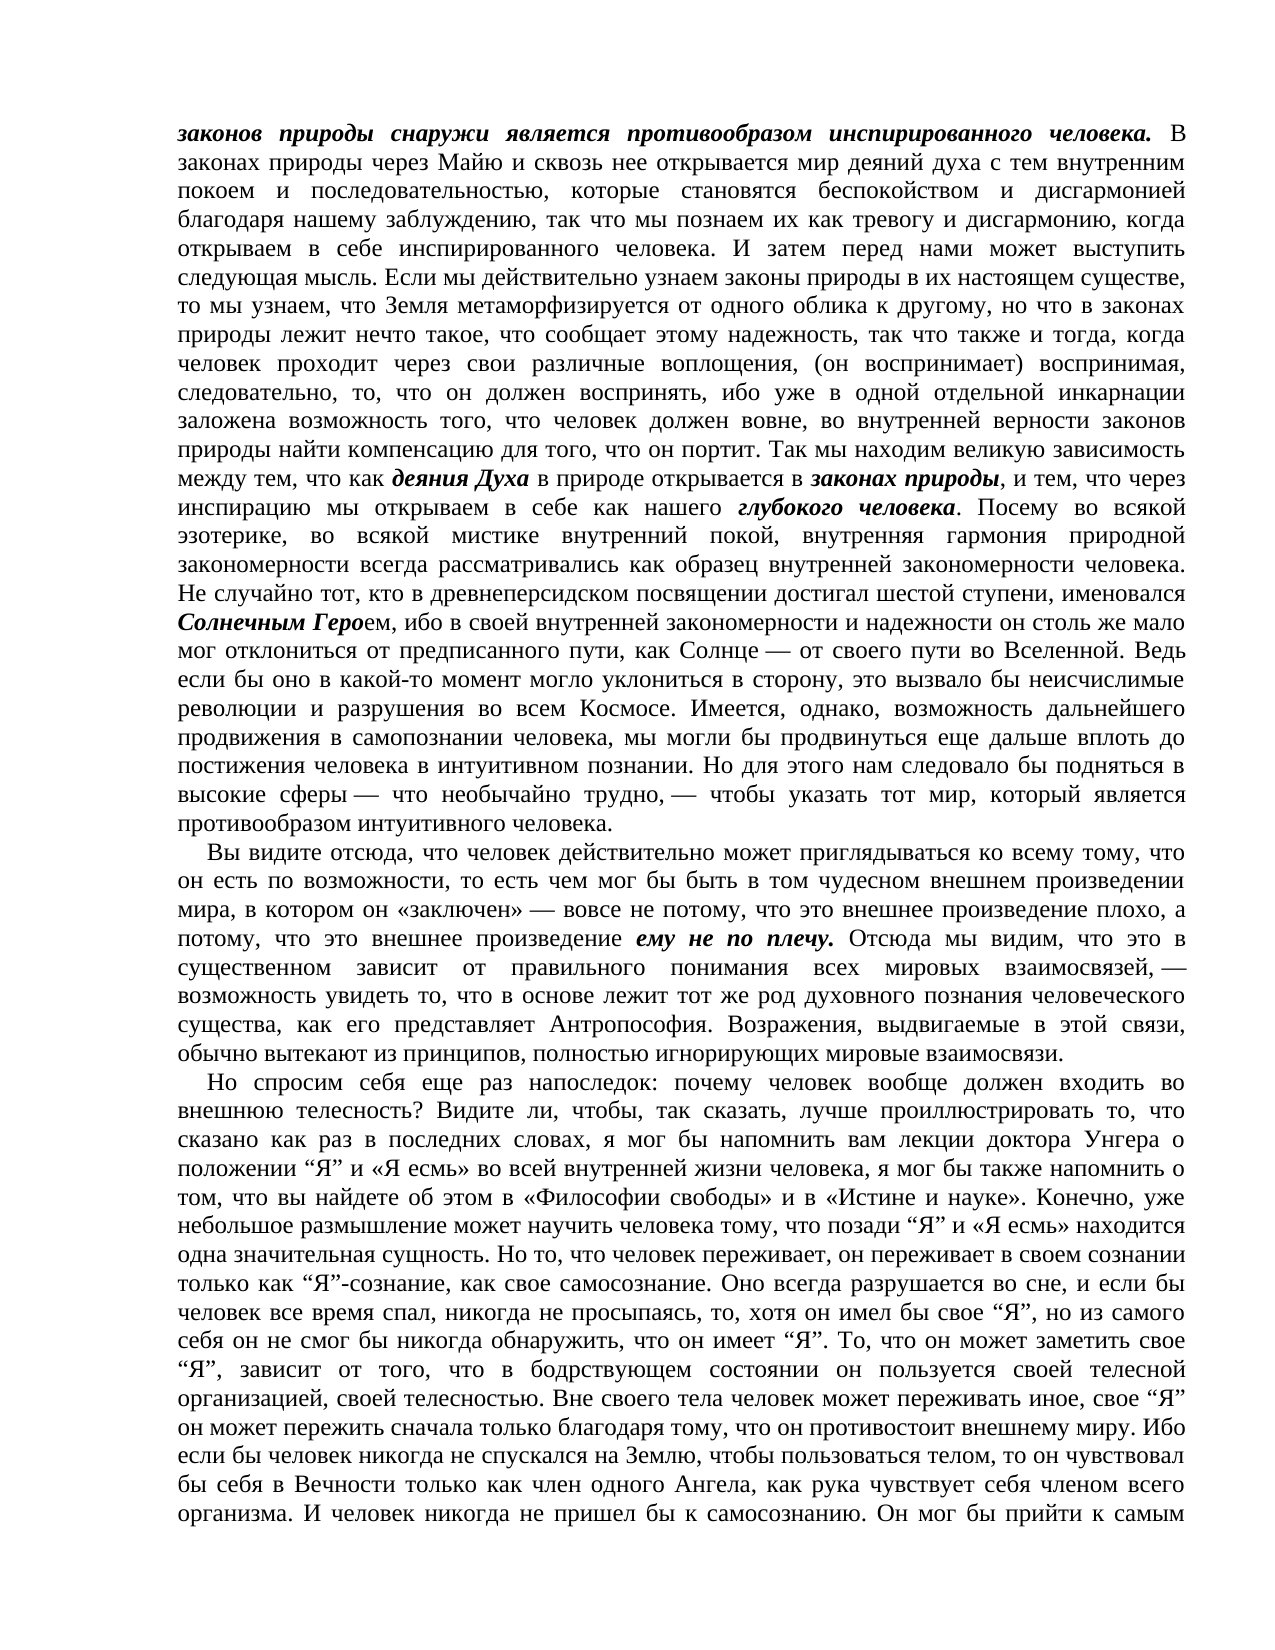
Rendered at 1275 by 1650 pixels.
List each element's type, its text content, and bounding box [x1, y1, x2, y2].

text законов природы снаружи является противообразом инспирированного человека. В законах природы через Майю и сквозь нее открывается мир деяний духа с тем внутренним покоем и последовательностью, которые становятся беспокойством и дисгармонией благодаря нашему заблуждению, так что мы познаем их как тревогу и дисгармонию, когда открываем в себе инспирированного человека. И затем перед нами может выступить следующая мысль. Если мы действительно узнаем законы природы в их настоящем существе, то мы узнаем, что Земля метаморфизируется от одного облика к другому, но что в законах природы лежит нечто такое, что сообщает этому надежность, так что также и тогда, когда человек проходит через свои различные воплощения, (он воспринимает) воспринимая, следовательно, то, что он должен воспринять, ибо уже в одной отдельной инкарнации заложена возможность того, что человек должен вовне, во внутренней верности законов природы найти компенсацию для того, что он портит. Так мы находим великую зависимость между тем, что как деяния Духа в природе открывается в законах природы, и тем, что через инспирацию мы открываем в себе как нашего глубокого человека. Посему во всякой эзотерике, во всякой мистике внутренний покой, внутренняя гармония природной закономерности всегда рассматривались как образец внутренней закономерности человека. Не случайно тот, кто в древнеперсидском посвящении достигал шестой ступени, именовался Солнечным Героем, ибо в своей внутренней закономерности и надежности он столь же мало мог отклониться от предписанного пути, как Солнце — от своего пути во Вселенной. Ведь если бы оно в какой-то момент могло уклониться в сторону, это вызвало бы неисчислимые революции и разрушения во всем Космосе. Имеется, однако, возможность дальнейшего продвижения в самопознании человека, мы могли бы продвинуться еще дальше вплоть до постижения человека в интуитивном познании. Но для этого нам следовало бы подняться в высокие сферы — что необычайно трудно, — чтобы указать тот мир, который является противообразом интуитивного человека. [177, 118, 1186, 837]
text Вы видите отсюда, что человек действительно может приглядываться ко всему тому, что он есть по возможности, то есть чем мог бы быть в том чудесном внешнем произведении мира, в котором он «заключен» — вовсе не потому, что это внешнее произведение плохо, а потому, что это внешнее произведение ему не по плечу. Отсюда мы видим, что это в существенном зависит от правильного понимания всех мировых взаимосвязей, — возможность увидеть то, что в основе лежит тот же род духовного познания человеческого существа, как его представляет Антропософия. Возражения, выдвигаемые в этой связи, обычно вытекают из принципов, полностью игнорирующих мировые взаимосвязи. [177, 837, 1186, 1067]
text Но спросим себя еще раз напоследок: почему человек вообще должен входить во внешнюю телесность? Видите ли, чтобы, так сказать, лучше проиллюстрировать то, что сказано как раз в последних словах, я мог бы напомнить вам лекции доктора Унгера о положении “Я” и «Я есмь» во всей внутренней жизни человека, я мог бы также напомнить о том, что вы найдете об этом в «Философии свободы» и в «Истине и науке». Конечно, уже небольшое размышление может научить человека тому, что позади “Я” и «Я есмь» находится одна значительная сущность. Но то, что человек переживает, он переживает в своем сознании только как “Я”-сознание, как свое самосознание. Оно всегда разрушается во сне, и если бы человек все время спал, никогда не просыпаясь, то, хотя он имел бы свое “Я”, но из самого себя он не смог бы никогда обнаружить, что он имеет “Я”. То, что он может заметить свое “Я”, зависит от того, что в бодрствующем состоянии он пользуется своей телесной организацией, своей телесностью. Вне своего тела человек может переживать иное, свое “Я” он может пережить сначала только благодаря тому, что он противостоит внешнему миру. Ибо если бы человек никогда не спускался на Землю, чтобы пользоваться телом, то он чувствовал бы себя в Вечности только как член одного Ангела, как рука чувствует себя членом всего организма. И человек никогда не пришел бы к самосознанию. Он мог бы прийти к самым [177, 1067, 1186, 1527]
